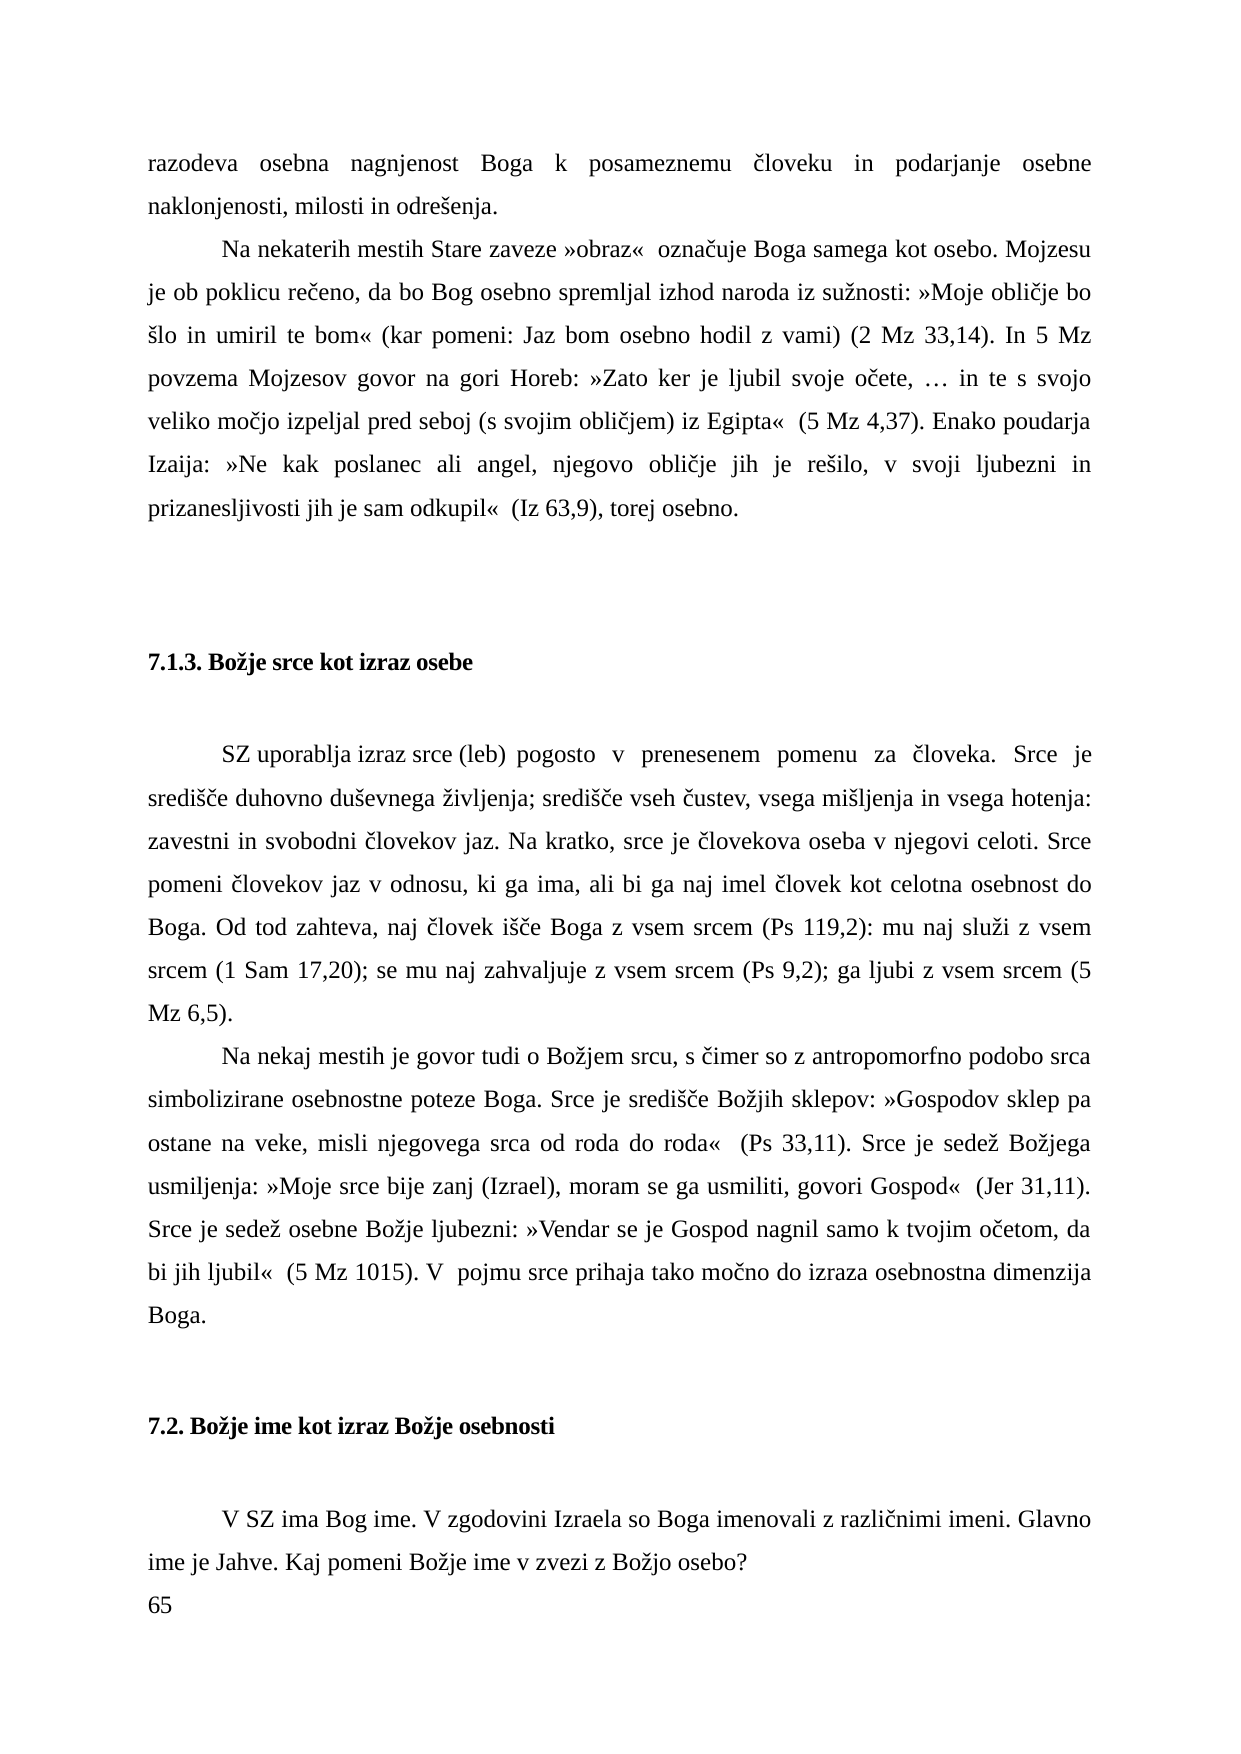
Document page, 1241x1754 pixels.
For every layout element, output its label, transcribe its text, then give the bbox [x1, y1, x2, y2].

text Na nekaj mestih je govor tudi o Božjem srcu, s čimer so z antropomorfno podobo srca simbolizirane osebnostne poteze Boga. Srce je središče Božjih sklepov: »Gospodov sklep pa ostane na veke, misli njegovega srca od roda do roda« (Ps 33,11). Srce je sedež Božjega usmiljenja: »Moje srce bije zanj (Izrael), moram se ga usmiliti, govori Gospod« (Jer 31,11). Srce je sedež osebne Božje ljubezni: »Vendar se je Gospod nagnil samo k tvojim očetom, da bi jih ljubil« (5 Mz 1015). V pojmu srce prihaja tako močno do izraza osebnostna dimenzija Boga. [148, 1041, 1092, 1329]
text SZ uporablja izraz srce (leb) pogosto v prenesenem pomenu za človeka. Srce je središče duhovno duševnega življenja; središče vseh čustev, vsega mišljenja in vsega hotenja: zavestni in svobodni človekov jaz. Na kratko, srce je človekova oseba v njegovi celoti. Srce pomeni človekov jaz v odnosu, ki ga ima, ali bi ga naj imel človek kot celotna osebnost do Boga. Od tod zahteva, naj človek išče Boga z vsem srcem (Ps 119,2): mu naj služi z vsem srcem (1 Sam 17,20); se mu naj zahvaljuje z vsem srcem (Ps 9,2); ga ljubi z vsem srcem (5 Mz 6,5). [148, 739, 1092, 1027]
subtitle 7.2. Božje ime kot izraz Božje osebnosti [148, 1411, 1092, 1440]
text V SZ ima Bog ime. V zgodovini Izraela so Boga imenovali z različnimi imeni. Glavno ime je Jahve. Kaj pomeni Božje ime v zvezi z Božjo osebo? [148, 1504, 1092, 1576]
text razodeva osebna nagnjenost Boga k posameznemu človeku in podarjanje osebne naklonjenosti, milosti in odrešenja. [148, 148, 1092, 219]
subtitle 7.1.3. Božje srce kot izraz osebe [148, 647, 1092, 676]
text Na nekaterih mestih Stare zaveze »obraz« označuje Boga samega kot osebo. Mojzesu je ob poklicu rečeno, da bo Bog osebno spremljal izhod naroda iz sužnosti: »Moje obličje bo šlo in umiril te bom« (kar pomeni: Jaz bom osebno hodil z vami) (2 Mz 33,14). In 5 Mz povzema Mojzesov govor na gori Horeb: »Zato ker je ljubil svoje očete, … in te s svojo veliko močjo izpeljal pred seboj (s svojim obličjem) iz Egipta« (5 Mz 4,37). Enako poudarja Izaija: »Ne kak poslanec ali angel, njegovo obličje jih je rešilo, v svoji ljubezni in prizanesljivosti jih je sam odkupil« (Iz 63,9), torej osebno. [148, 234, 1092, 521]
